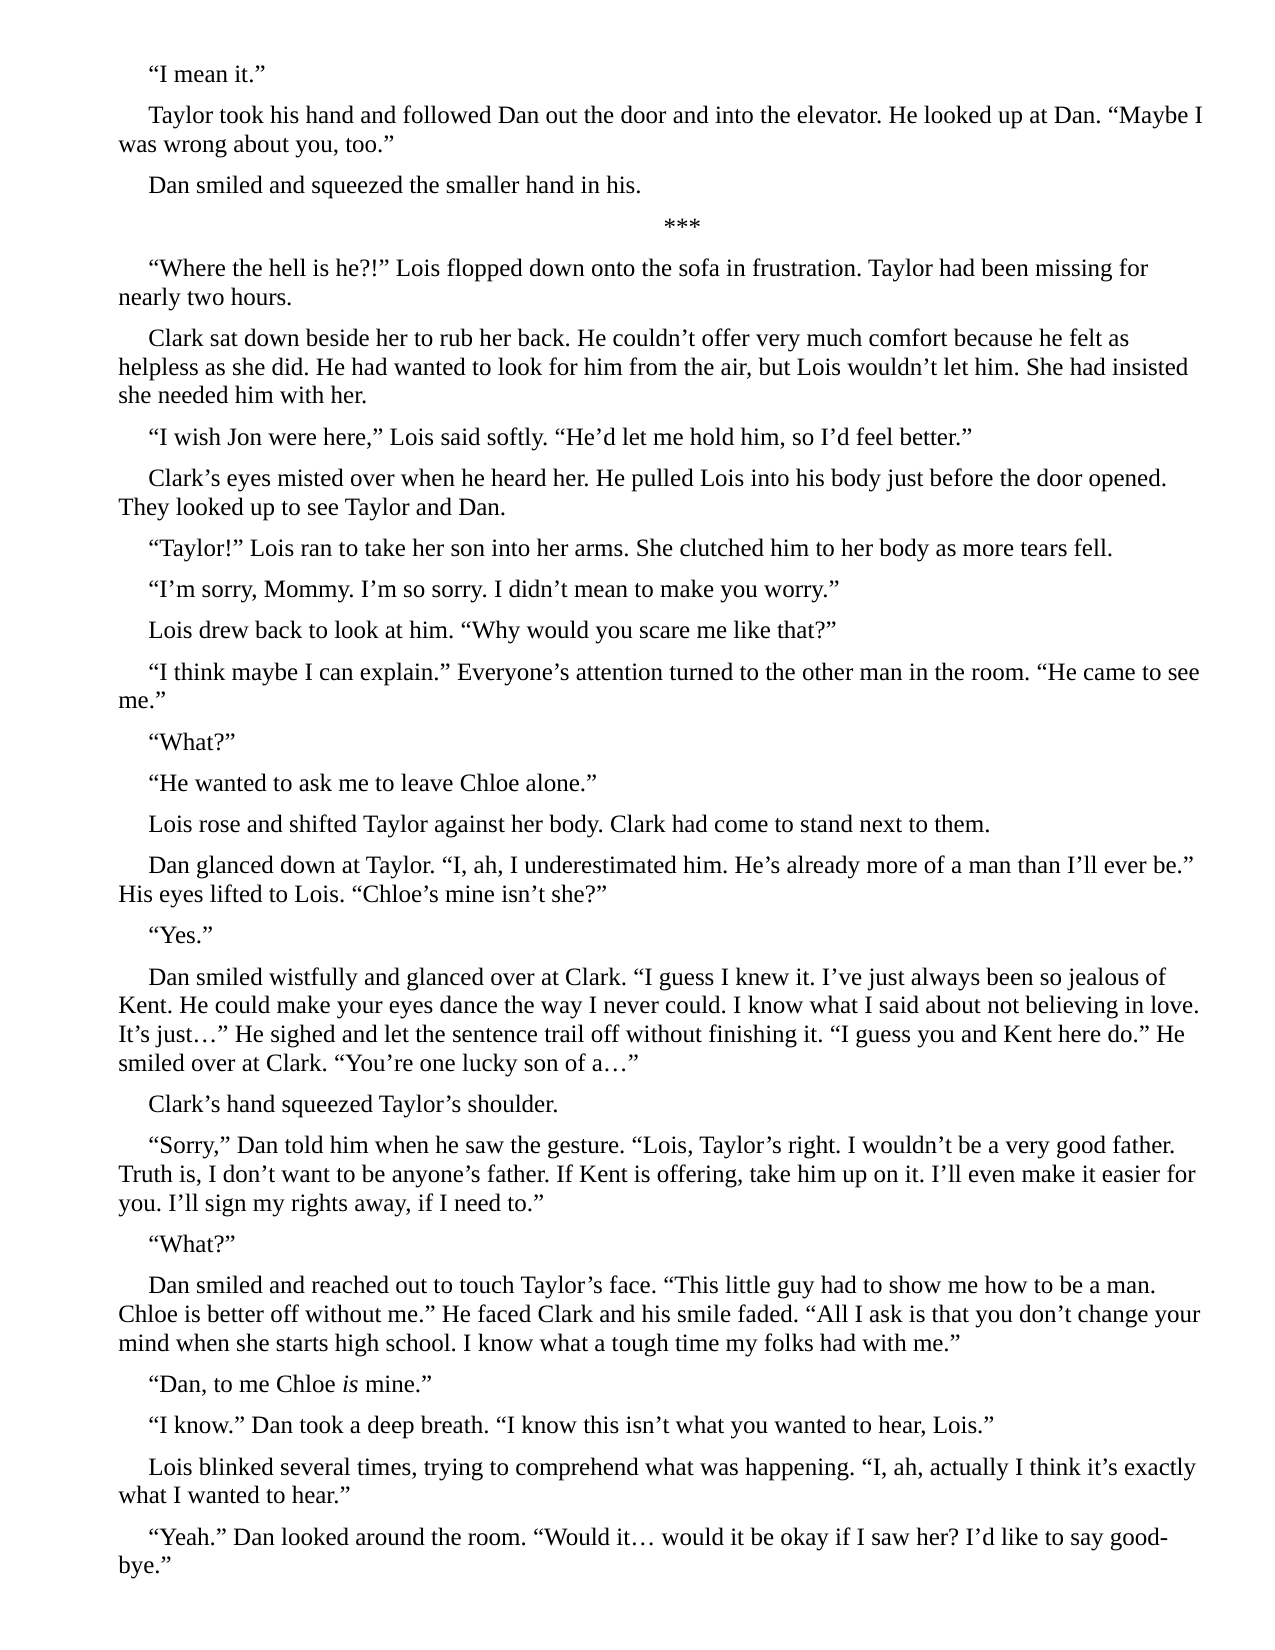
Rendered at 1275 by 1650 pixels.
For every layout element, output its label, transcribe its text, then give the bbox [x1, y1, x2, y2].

text “What?” [118, 727, 1216, 755]
text “He wanted to ask me to leave Chloe alone.” [118, 768, 1216, 797]
text “Yes.” [118, 920, 1216, 949]
text Lois rose and shifted Taylor against her body. Clark had come to stand next to them. [118, 809, 1216, 838]
text Taylor took his hand and followed Dan out the door and into the elevator. He looked up at Dan. “Maybe I was wrong about you, too.” [118, 100, 1216, 158]
text “Taylor!” Lois ran to take her son into her arms. She clutched him to her body as more tears fell. [118, 533, 1216, 562]
text “I’m sorry, Mommy. I’m so sorry. I didn’t mean to make you worry.” [118, 574, 1216, 603]
text “I know.” Dan took a deep breath. “I know this isn’t what you wanted to hear, Lois.” [118, 1410, 1216, 1439]
text “Yeah.” Dan looked around the room. “Would it… would it be okay if I saw her? I’d like to say good-bye.” [118, 1522, 1216, 1579]
text Lois drew back to look at him. “Why would you scare me like that?” [118, 615, 1216, 644]
text “I wish Jon were here,” Lois said softly. “He’d let me hold him, so I’d feel better.” [118, 422, 1216, 450]
text Lois blinked several times, trying to comprehend what was happening. “I, ah, actually I think it’s exactly what I wanted to hear.” [118, 1452, 1216, 1509]
text Dan glanced down at Taylor. “I, ah, I underestimated him. He’s already more of a man than I’ll ever be.” His eyes lifted to Lois. “Chloe’s mine isn’t she?” [118, 850, 1216, 908]
text “Sorry,” Dan told him when he saw the gesture. “Lois, Taylor’s right. I wouldn’t be a very good father. Truth is, I don’t want to be anyone’s father. If Kent is offering, take him up on it. I’ll even make it easier for you. I’ll sign my rights away, if I need to.” [118, 1130, 1216, 1217]
text Clark’s hand squeezed Taylor’s shoulder. [118, 1089, 1216, 1118]
text “Dan, to me Chloe is mine.” [118, 1369, 1216, 1398]
text “Where the hell is he?!” Lois flopped down onto the sofa in frustration. Taylor had been missing for nearly two hours. [118, 253, 1216, 310]
text Dan smiled wistfully and glanced over at Clark. “I guess I knew it. I’ve just always been so jealous of Kent. He could make your eyes dance the way I never could. I know what I said about not believing in love. It’s just…” He sighed and let the sentence trail off without finishing it. “I guess you and Kent here do.” He smiled over at Clark. “You’re one lucky son of a…” [118, 962, 1216, 1077]
text Clark’s eyes misted over when he heard her. He pulled Lois into his body just before the door opened. They looked up to see Taylor and Dan. [118, 463, 1216, 520]
text “What?” [118, 1229, 1216, 1258]
text Clark sat down beside her to rub her back. He couldn’t offer very much comfort because he felt as helpless as she did. He had wanted to look for him from the air, but Lois wouldn’t let him. She had insisted she needed him with her. [118, 323, 1216, 409]
text Dan smiled and reached out to touch Taylor’s face. “This little guy had to show me how to be a man. Chloe is better off without me.” He faced Clark and his smile faded. “All I ask is that you don’t change your mind when she starts high school. I know what a tough time my folks had with me.” [118, 1270, 1216, 1357]
text *** [118, 212, 1216, 240]
text “I mean it.” [118, 59, 1216, 88]
text Dan smiled and squeezed the smaller hand in his. [118, 170, 1216, 199]
text “I think maybe I can explain.” Everyone’s attention turned to the other man in the room. “He came to see me.” [118, 657, 1216, 714]
